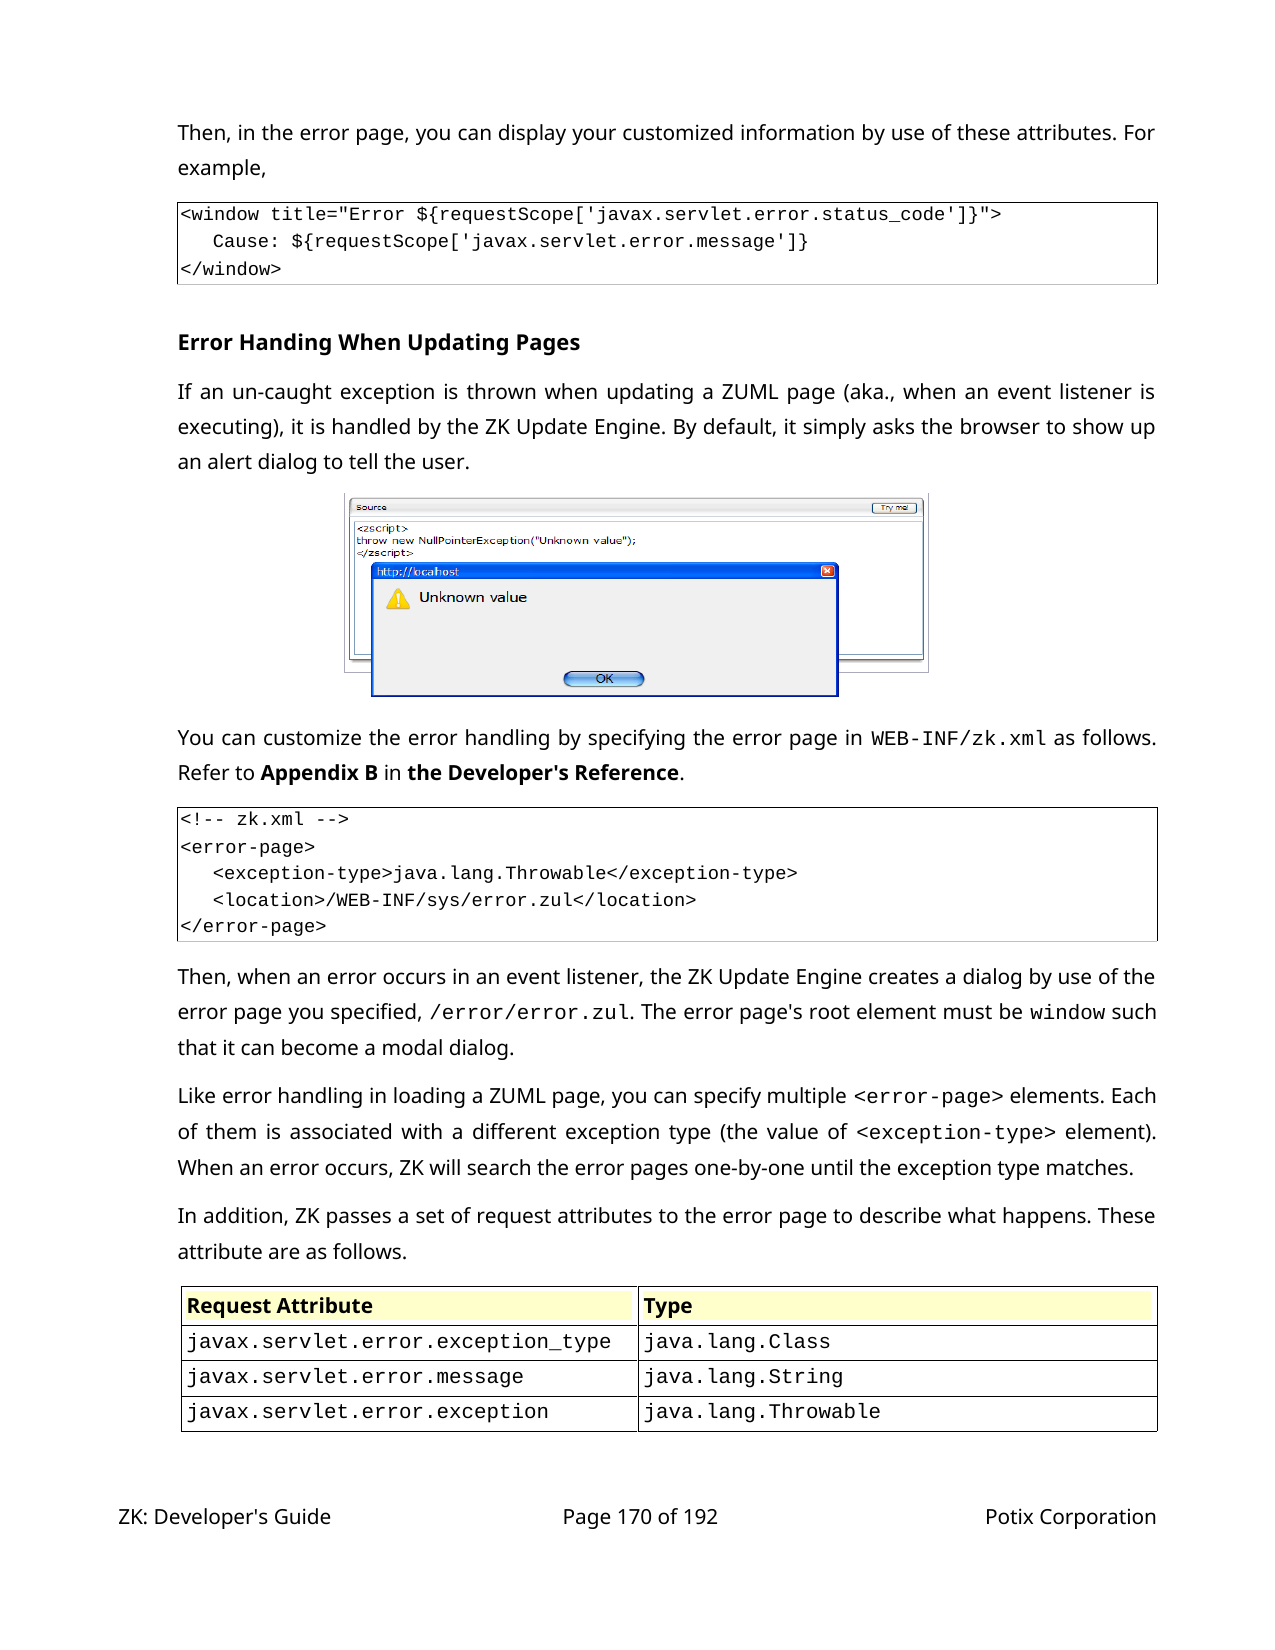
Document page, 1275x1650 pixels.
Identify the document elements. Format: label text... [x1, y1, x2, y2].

text <!-- zk.xml --> [178, 808, 1157, 832]
table_cell java.lang.String [639, 1361, 1157, 1396]
table_cell javax.servlet.error.exception [182, 1397, 637, 1431]
text In addition, ZK passes a set of request attributes to the error page to describe what happens. These attribute are as follows. [177, 1202, 1157, 1265]
table_header Request Attribute [182, 1287, 637, 1325]
table_cell javax.servlet.error.message [182, 1361, 637, 1396]
text If an un-caught exception is thrown when updating a ZUML page (aka., when an event listener is executing), it is handled by the ZK Update Engine. By default, it simply asks the browser to show up an alert dialog to tell the user. [177, 377, 1157, 476]
text <window title="Error ${requestScope['javax.servlet.error.status_code']}"> [178, 203, 1157, 226]
text Like error handling in loading a ZUML page, you can specify multiple <error-page> elements. Each of them is associated with a different exception type (the value of <exception-type> element). When an error occurs, ZK will search the error pages one-by-one until the exception type matches. [177, 1082, 1157, 1181]
text Cause: ${requestScope['javax.servlet.error.message']} [178, 229, 1157, 254]
table_header Type [639, 1287, 1157, 1325]
text You can customize the error handling by specifying the error page in WEB-INF/zk.xml as follows. Refer to Appendix B in the Developer's Reference. [177, 723, 1157, 787]
subtitle Error Handing When Updating Pages [177, 326, 1157, 356]
table_cell java.lang.Class [639, 1326, 1157, 1360]
text </window> [178, 257, 1157, 284]
table_cell javax.servlet.error.exception_type [182, 1326, 637, 1360]
text Then, in the error page, you can display your customized information by use of these attributes. For example, [177, 118, 1157, 182]
table_cell java.lang.Throwable [639, 1397, 1157, 1431]
text Then, when an error occurs in an event listener, the ZK Update Engine creates a dialog by use of the error page you specified, /error/error.zul. The error page's root element must be window such that it can become a modal dialog. [177, 962, 1157, 1061]
picture [342, 493, 933, 699]
text <error-page> <exception-type>java.lang.Throwable</exception-type> <location>/WEB-INF/sys/error.zul</location> </error-page> [178, 834, 1157, 941]
